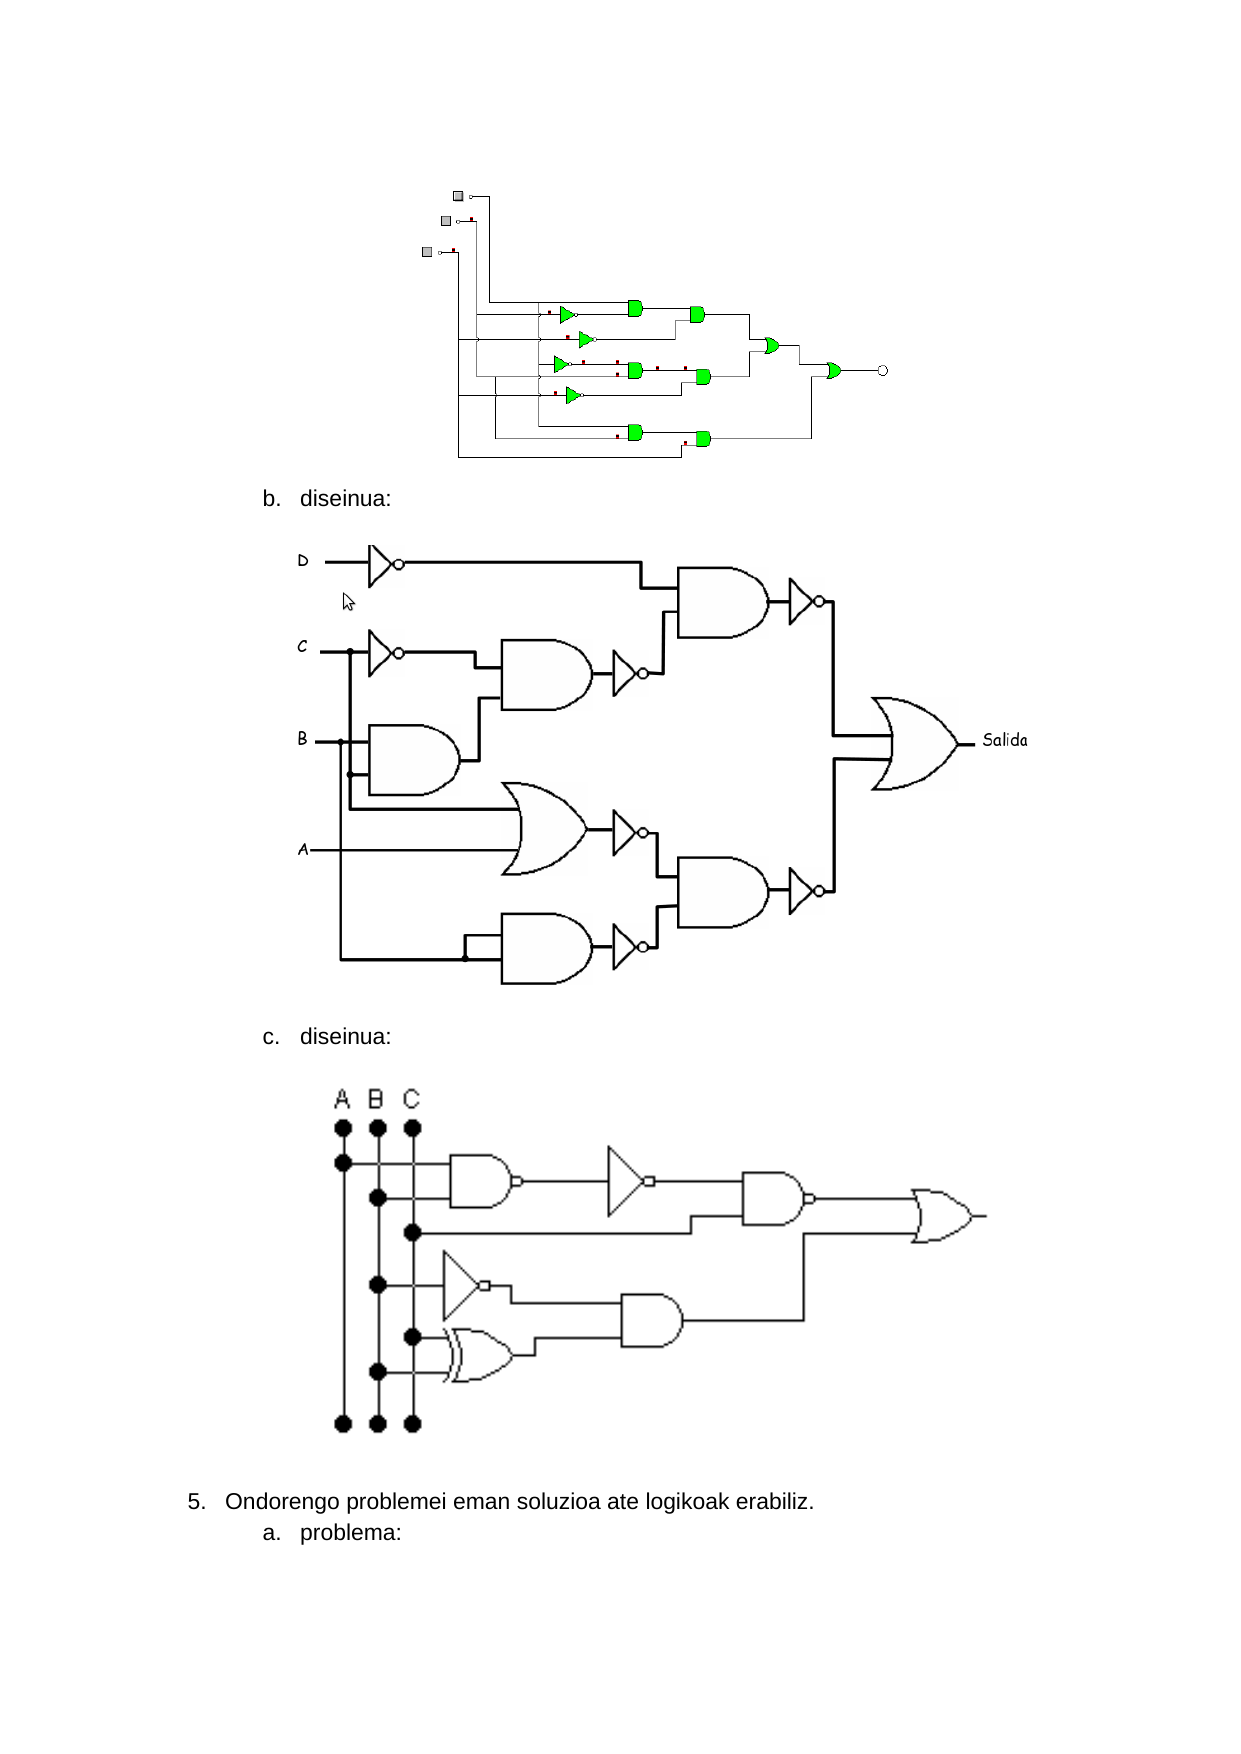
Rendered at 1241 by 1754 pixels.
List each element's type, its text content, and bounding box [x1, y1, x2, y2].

list problema: [262, 1518, 1090, 1545]
list Ondorengo problemei eman soluzioa ate logikoak erabiliz. [187, 1488, 1090, 1515]
picture [320, 1083, 995, 1455]
list diseinua: [262, 1023, 1090, 1049]
picture [403, 180, 538, 481]
picture [276, 545, 1040, 1020]
list diseinua: [262, 484, 1090, 511]
